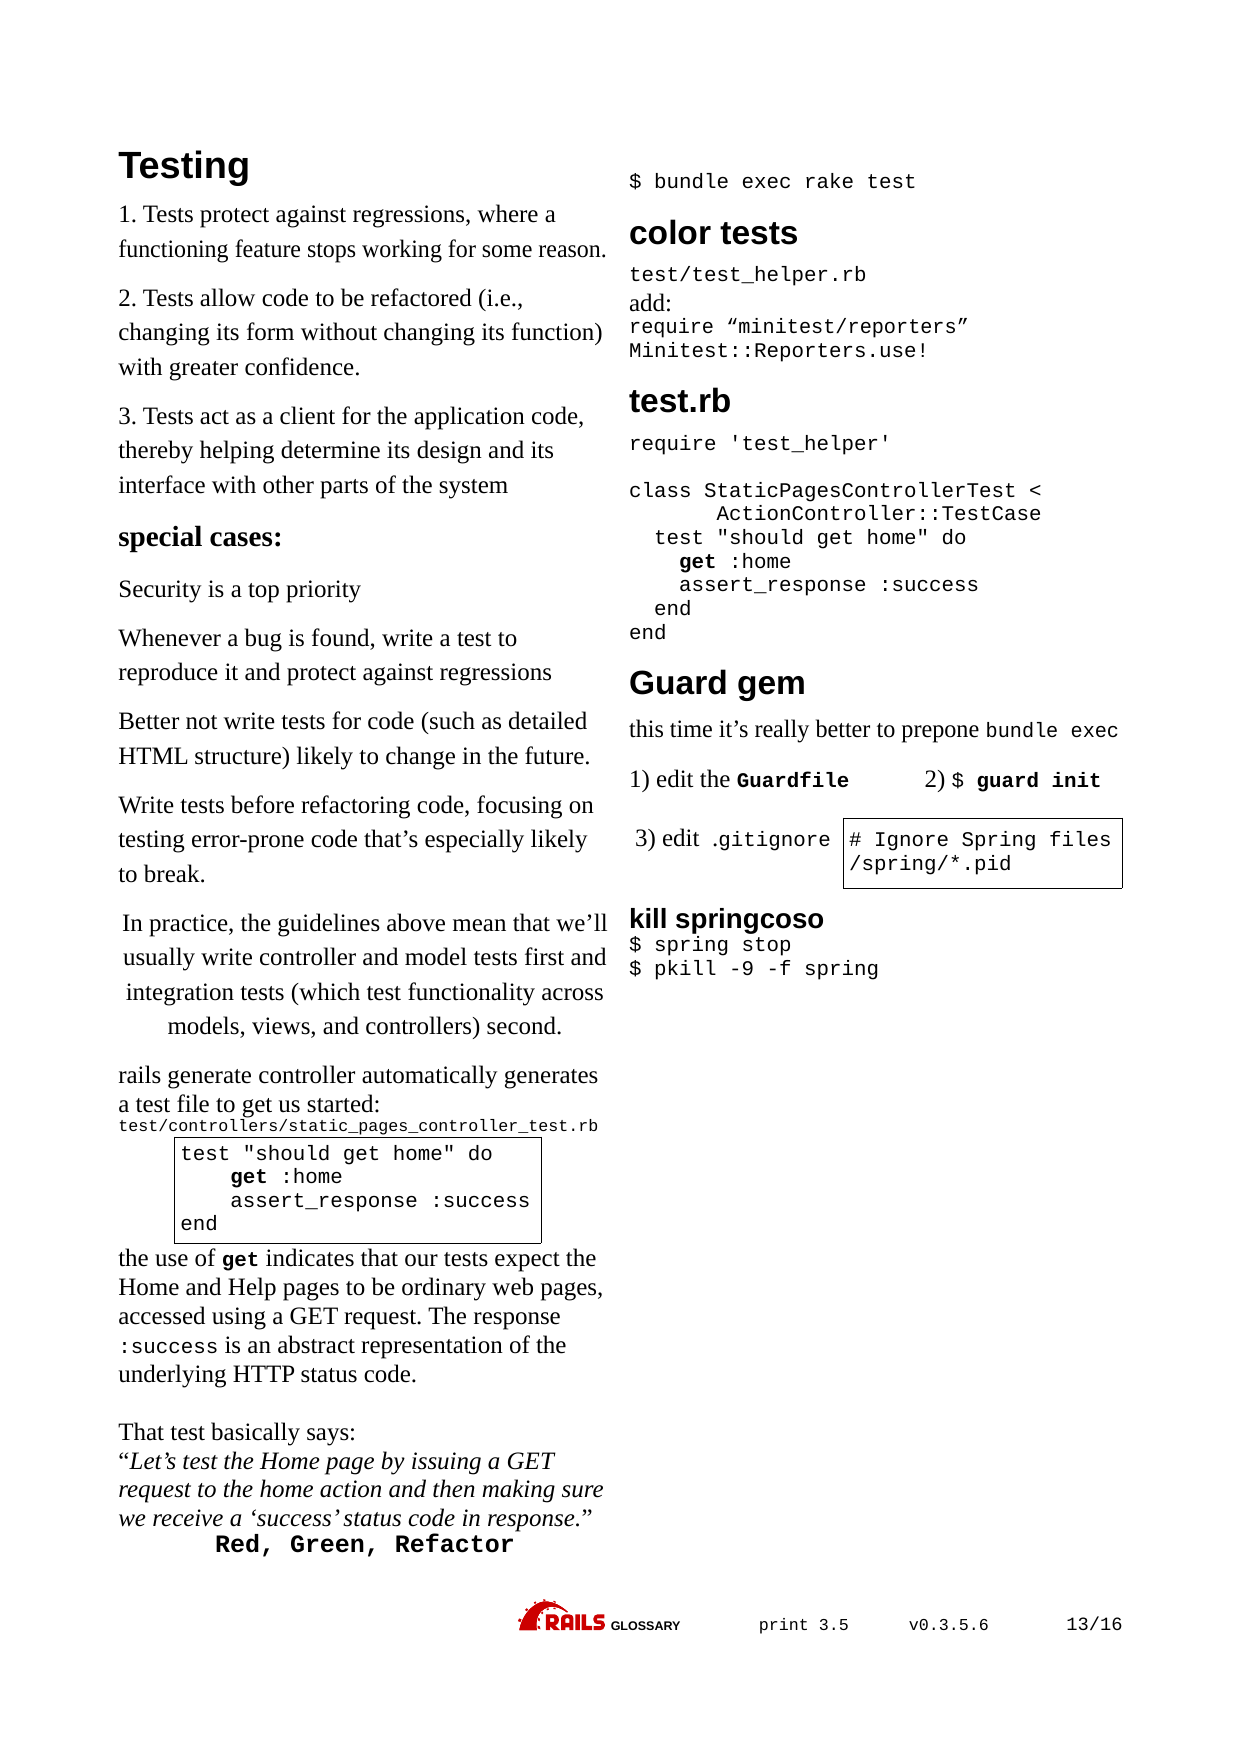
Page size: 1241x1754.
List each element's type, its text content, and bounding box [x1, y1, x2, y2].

text That test basically says: [118, 1417, 611, 1446]
text 3. Tests act as a client for the application code, thereby helping determine its design and its interface with other parts of the system [118, 401, 611, 498]
table_header test "should get home" do get :home assert_response :success end [175, 1138, 541, 1243]
text In practice, the guidelines above mean that we’ll usually write controller and model tests first and integration tests (which test functionality across models, views, and controllers) second. [118, 908, 611, 1040]
text Red, Green, Refactor [118, 1532, 611, 1560]
text $ pkill -9 -f spring [629, 958, 1122, 982]
text “Let’s test the Home page by issuing a GET request to the home action and then making sure we receive a ‘success’ status code in response.” [118, 1446, 611, 1532]
subtitle kill springcoso [629, 903, 1122, 934]
text $ bundle exec rake test [629, 171, 1122, 195]
text $ spring stop [629, 934, 1122, 958]
text Whenever a bug is found, write a test to reproduce it and protect against regressions [118, 623, 611, 686]
text class StaticPagesControllerTest < [629, 480, 1122, 503]
text require 'test_helper' [629, 432, 1122, 456]
text require “minitest/reporters” [629, 316, 1122, 340]
text Write tests before refactoring code, focusing on testing error-prone code that’s especially likely to break. [118, 790, 611, 887]
text Minitest::Reporters.use! [629, 340, 1122, 364]
text ActionController::TestCase [629, 503, 1122, 527]
subtitle color tests [629, 213, 1122, 251]
text Better not write tests for code (such as detailed HTML structure) likely to change in the future. [118, 706, 611, 769]
text rails generate controller automatically generates a test file to get us started: [118, 1060, 611, 1118]
text test/test_helper.rb [629, 264, 1122, 288]
text Security is a top priority [118, 574, 611, 602]
text add: [629, 288, 1122, 316]
text 1. Tests protect against regressions, where a functioning feature stops working for some reason. [118, 199, 611, 262]
text assert_response :success [629, 574, 1122, 598]
text 1) edit the Guardfile 2) $ guard init [629, 764, 1122, 794]
text the use of get indicates that our tests expect the Home and Help pages to be ordinary web pages, accessed using a GET request. The response :success is an abstract representation of the underlying HTTP status code. [118, 1243, 611, 1388]
subtitle test.rb [629, 381, 1122, 420]
text special cases: [118, 519, 611, 552]
text test/controllers/static_pages_controller_test.rb [118, 1118, 611, 1137]
subtitle Testing [118, 143, 611, 187]
table_header 3) edit .gitignore [629, 818, 843, 888]
text end [629, 622, 1122, 645]
text this time it’s really better to prepone bundle exec [629, 714, 1122, 744]
text test "should get home" do [629, 527, 1122, 551]
text get :home [629, 551, 1122, 574]
text 2. Tests allow code to be refactored (i.e., changing its form without changing its function) with greater confidence. [118, 283, 611, 381]
text end [629, 598, 1122, 622]
table_header # Ignore Spring files /spring/*.pid [844, 819, 1122, 888]
subtitle Guard gem [629, 663, 1122, 702]
